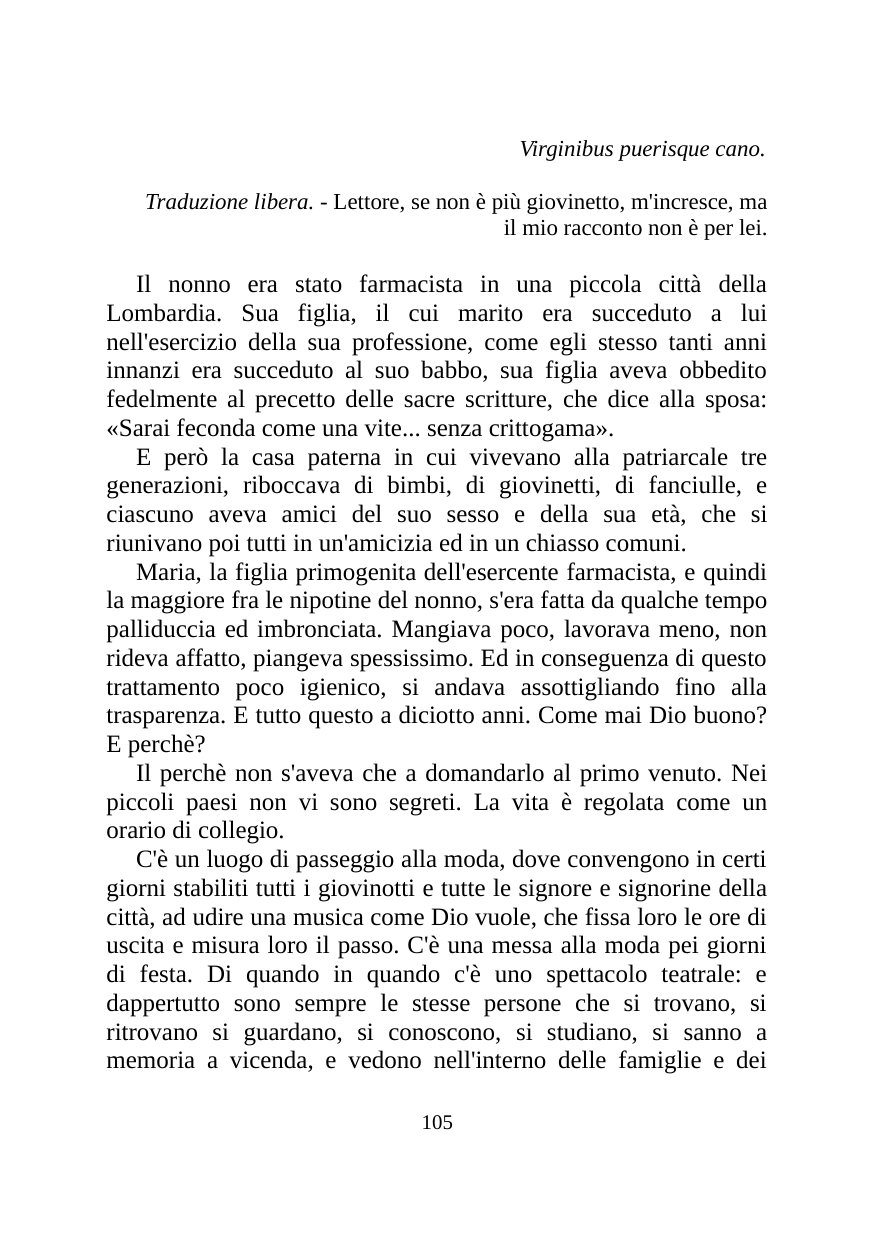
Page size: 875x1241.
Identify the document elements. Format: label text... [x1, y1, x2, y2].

text Traduzione libera. - Lettore, se non è più giovinetto, m'incresce, ma il mio racconto non è per lei. [106, 188, 768, 240]
text Il perchè non s'aveva che a domandarlo al primo venuto. Nei piccoli paesi non vi sono segreti. La vita è regolata come un orario di collegio. [106, 758, 768, 844]
text Virginibus puerisque cano. [106, 135, 768, 161]
text Maria, la figlia primogenita dell'esercente farmacista, e quindi la maggiore fra le nipotine del nonno, s'era fatta da qualche tempo palliduccia ed imbronciata. Mangiava poco, lavorava meno, non rideva affatto, piangeva spessissimo. Ed in conseguenza di questo trattamento poco igienico, si andava assottigliando fino alla trasparenza. E tutto questo a diciotto anni. Come mai Dio buono? E perchè? [106, 557, 768, 758]
text Il nonno era stato farmacista in una piccola città della Lombardia. Sua figlia, il cui marito era succeduto a lui nell'esercizio della sua professione, come egli stesso tanti anni innanzi era succeduto al suo babbo, sua figlia aveva obbedito fedelmente al precetto delle sacre scritture, che dice alla sposa: «Sarai feconda come una vite... senza crittogama». [106, 269, 768, 442]
text E però la casa paterna in cui vivevano alla patriarcale tre generazioni, riboccava di bimbi, di giovinetti, di fanciulle, e ciascuno aveva amici del suo sesso e della sua età, che si riunivano poi tutti in un'amicizia ed in un chiasso comuni. [106, 442, 768, 557]
text C'è un luogo di passeggio alla moda, dove convengono in certi giorni stabiliti tutti i giovinotti e tutte le signore e signorine della città, ad udire una musica come Dio vuole, che fissa loro le ore di uscita e misura loro il passo. C'è una messa alla moda pei giorni di festa. Di quando in quando c'è uno spettacolo teatrale: e dappertutto sono sempre le stesse persone che si trovano, si ritrovano si guardano, si conoscono, si studiano, si sanno a memoria a vicenda, e vedono nell'interno delle famiglie e dei [106, 844, 768, 1074]
